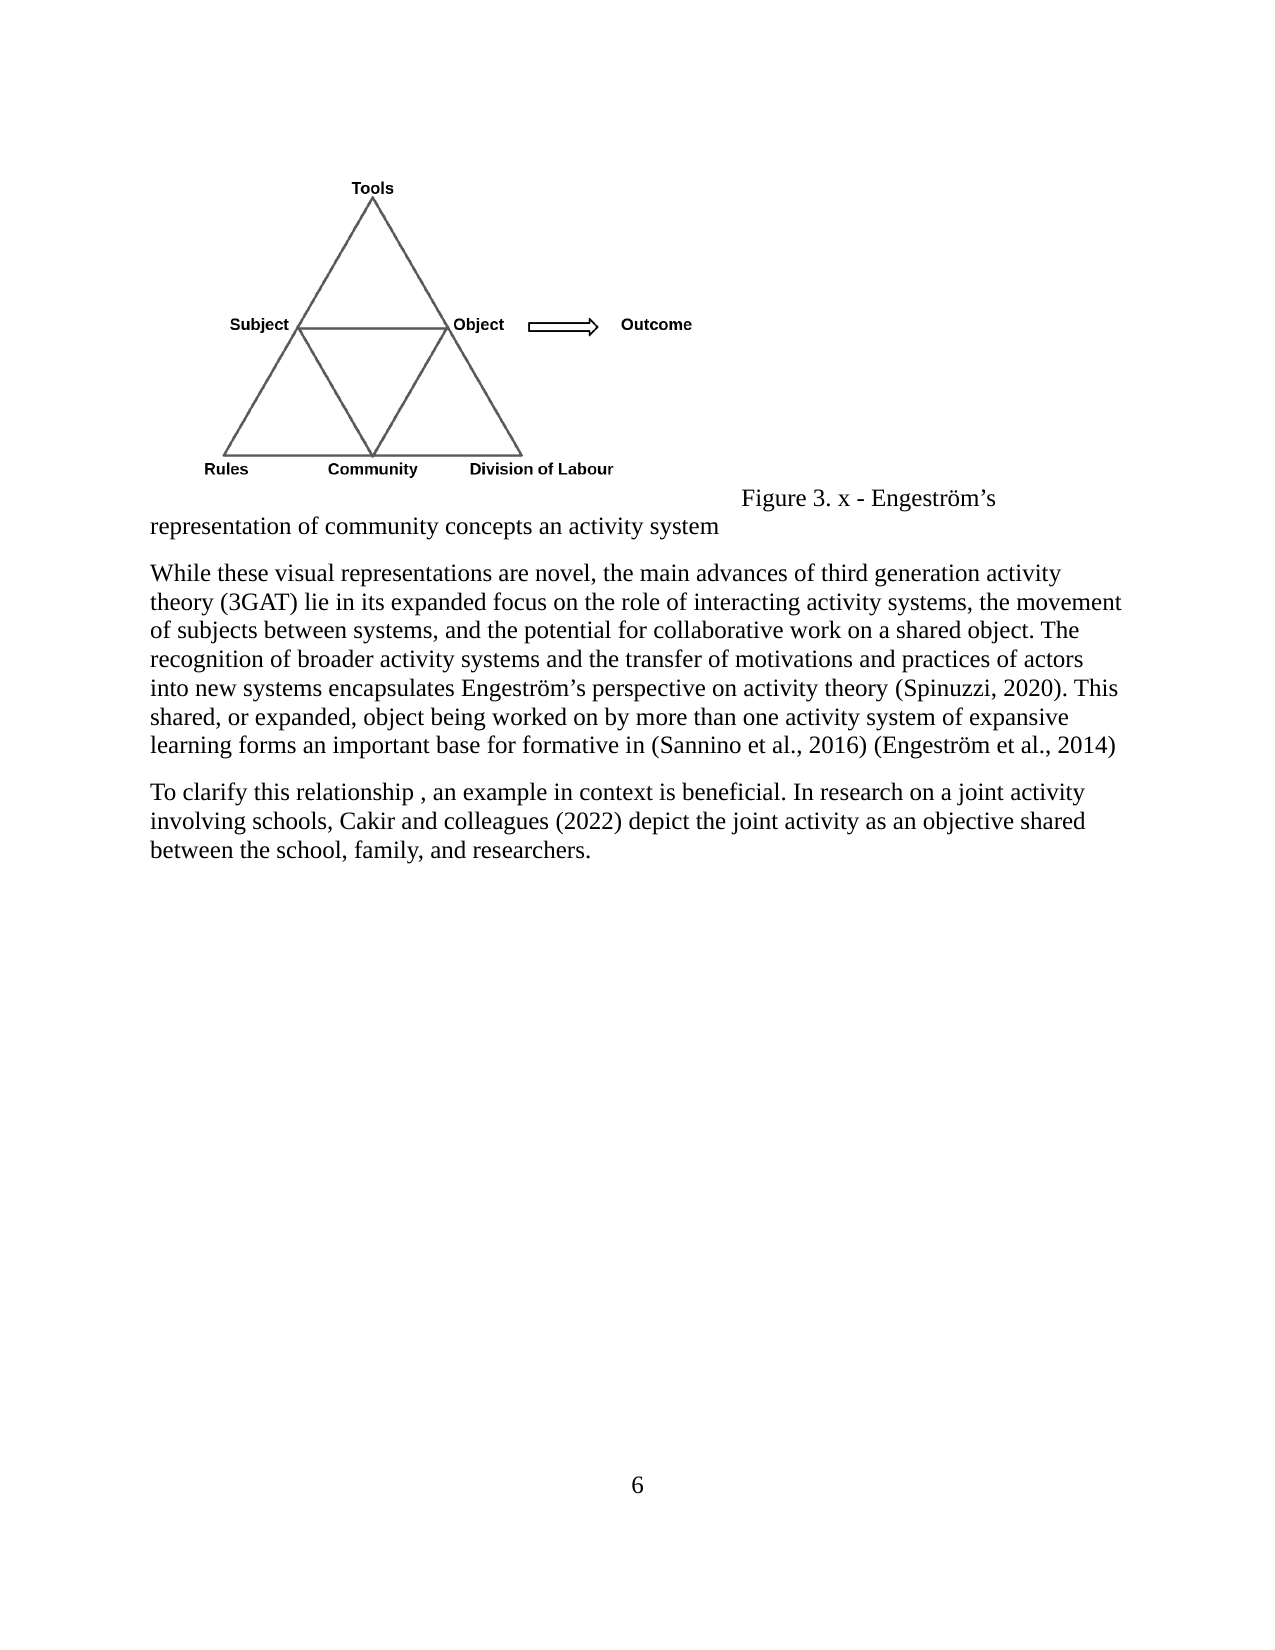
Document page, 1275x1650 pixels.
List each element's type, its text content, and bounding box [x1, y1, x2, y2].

text Figure 3. x - Engeström’s representation of community concepts an activity system [150, 506, 1125, 540]
text While these visual representations are novel, the main advances of third generation activity theory (3GAT) lie in its expanded focus on the role of interacting activity systems, the movement of subjects between systems, and the potential for collaborative work on a shared object. The recognition of broader activity systems and the transfer of motivations and practices of actors into new systems encapsulates Engeström’s perspective on activity theory (Spinuzzi, 2020). This shared, or expanded, object being worked on by more than one activity system of expansive learning forms an important base for formative in (Sannino et al., 2016) (Engeström et al., 2014) [150, 558, 1125, 759]
picture [150, 150, 736, 506]
text To clarify this relationship , an example in context is beneficial. In research on a joint activity involving schools, Cakir and colleagues (2022) depict the joint activity as an objective shared between the school, family, and researchers. [150, 777, 1125, 863]
